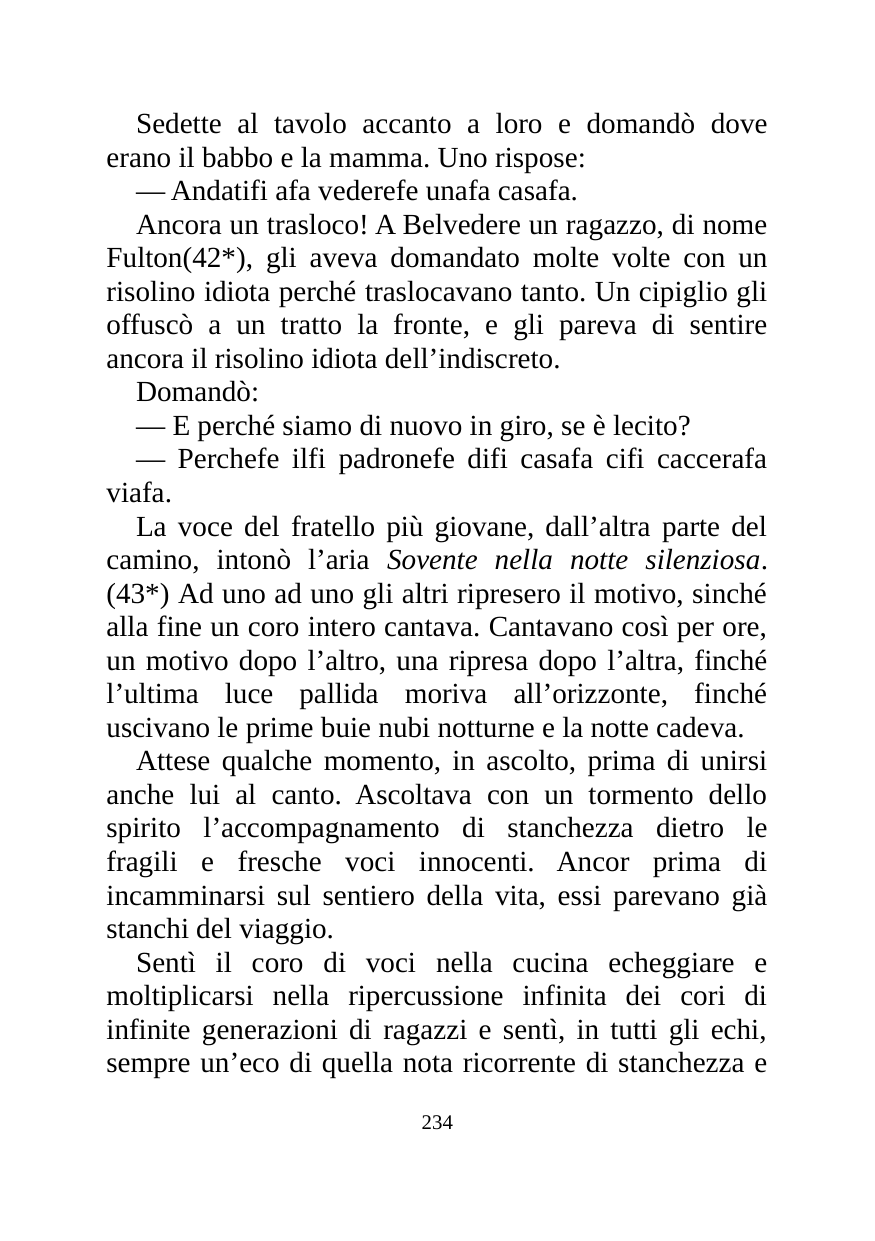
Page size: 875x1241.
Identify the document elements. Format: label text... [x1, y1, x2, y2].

text — E perché siamo di nuovo in giro, se è lecito? [106, 408, 768, 442]
text Sentì il coro di voci nella cucina echeggiare e moltiplicarsi nella ripercussione infinita dei cori di infinite generazioni di ragazzi e sentì, in tutti gli echi, sempre un’eco di quella nota ricorrente di stanchezza e [106, 945, 768, 1079]
text La voce del fratello più giovane, dall’altra parte del camino, intonò l’aria Sovente nella notte silenziosa.(43*) Ad uno ad uno gli altri ripresero il motivo, sinché alla fine un coro intero cantava. Cantavano così per ore, un motivo dopo l’altro, una ripresa dopo l’altra, finché l’ultima luce pallida moriva all’orizzonte, finché uscivano le prime buie nubi notturne e la notte cadeva. [106, 509, 768, 743]
text Ancora un trasloco! A Belvedere un ragazzo, di nome Fulton(42*), gli aveva domandato molte volte con un risolino idiota perché traslocavano tanto. Un cipiglio gli offuscò a un tratto la fronte, e gli pareva di sentire ancora il risolino idiota dell’indiscreto. [106, 207, 768, 374]
text — Andatifi afa vederefe unafa casafa. [106, 173, 768, 207]
text Attese qualche momento, in ascolto, prima di unirsi anche lui al canto. Ascoltava con un tormento dello spirito l’accompagnamento di stanchezza dietro le fragili e fresche voci innocenti. Ancor prima di incamminarsi sul sentiero della vita, essi parevano già stanchi del viaggio. [106, 743, 768, 945]
text — Perchefe ilfi padronefe difi casafa cifi caccerafa viafa. [106, 442, 768, 509]
text Domandò: [106, 374, 768, 408]
text Sedette al tavolo accanto a loro e domandò dove erano il babbo e la mamma. Uno rispose: [106, 106, 768, 173]
